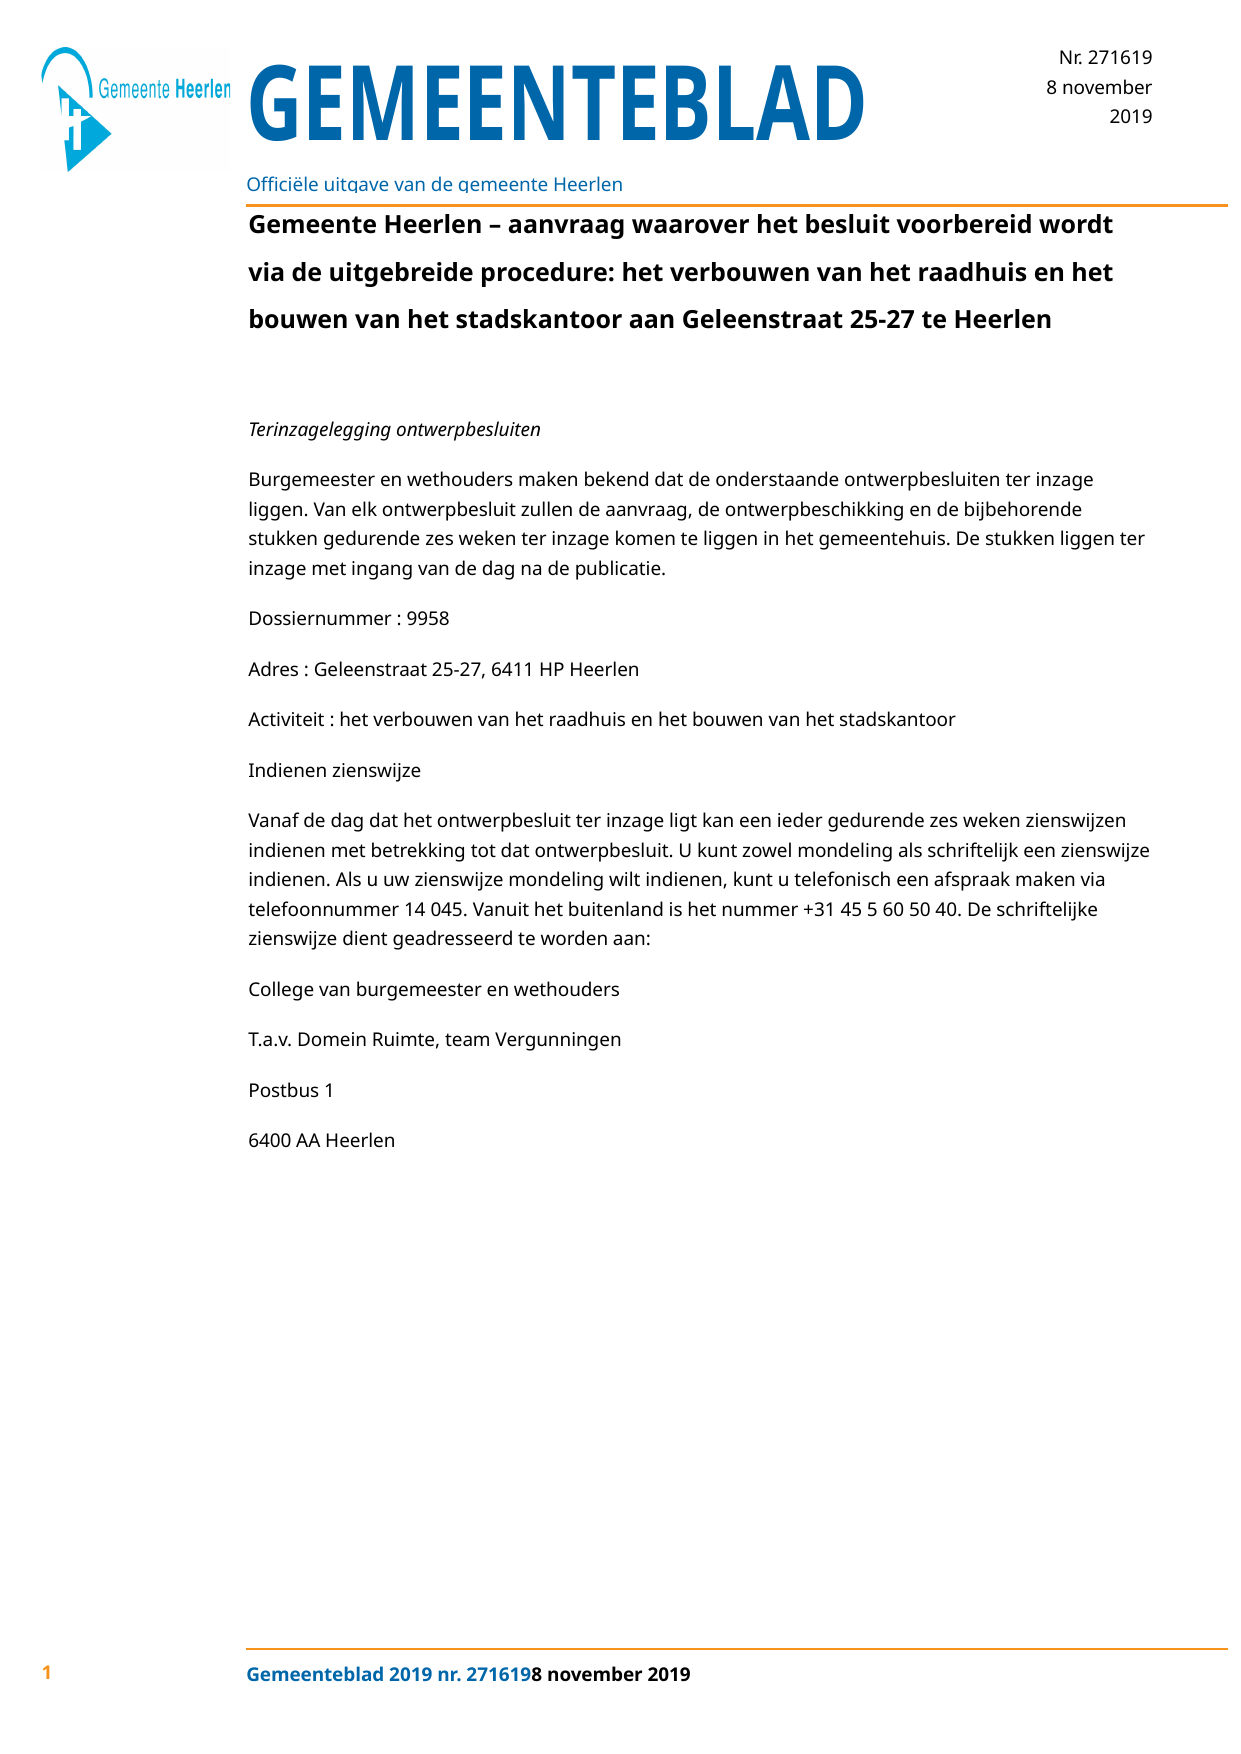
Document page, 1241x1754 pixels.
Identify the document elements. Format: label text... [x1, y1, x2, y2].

picture [41, 47, 231, 172]
text College van burgemeester en wethouders [248, 976, 1152, 1002]
text Terinzagelegging ontwerpbesluiten [248, 416, 1152, 442]
text Indienen zienswijze [248, 757, 1152, 782]
text Vanaf de dag dat het ontwerpbesluit ter inzage ligt kan een ieder gedurende zes weken zienswijzen indienen met betrekking tot dat ontwerpbesluit. U kunt zowel mondeling als schriftelijk een zienswijze indienen. Als u uw zienswijze mondeling wilt indienen, kunt u telefonisch een afspraak maken via telefoonnummer 14 045. Vanuit het buitenland is het nummer +31 45 5 60 50 40. De schriftelijke zienswijze dient geadresseerd te worden aan: [248, 807, 1152, 951]
text Postbus 1 [248, 1077, 1152, 1102]
text Adres : Geleenstraat 25-27, 6411 HP Heerlen [248, 656, 1152, 682]
picture [41, 47, 59, 70]
text T.a.v. Domein Ruimte, team Vergunningen [248, 1026, 1152, 1052]
text Dossiernummer : 9958 [248, 606, 1152, 631]
text Burgemeester en wethouders maken bekend dat de onderstaande ontwerpbesluiten ter inzage liggen. Van elk ontwerpbesluit zullen de aanvraag, de ontwerpbeschikking en de bijbehorende stukken gedurende zes weken ter inzage komen te liggen in het gemeentehuis. De stukken liggen ter inzage met ingang van de dag na de publicatie. [248, 466, 1152, 581]
text 6400 AA Heerlen [248, 1127, 1152, 1153]
text Gemeente Heerlen – aanvraag waarover het besluit voorbereid wordt via de uitgebreide procedure: het verbouwen van het raadhuis en het bouwen van het stadskantoor aan Geleenstraat 25-27 te Heerlen [248, 207, 1152, 336]
text Activiteit : het verbouwen van het raadhuis en het bouwen van het stadskantoor [248, 706, 1152, 732]
